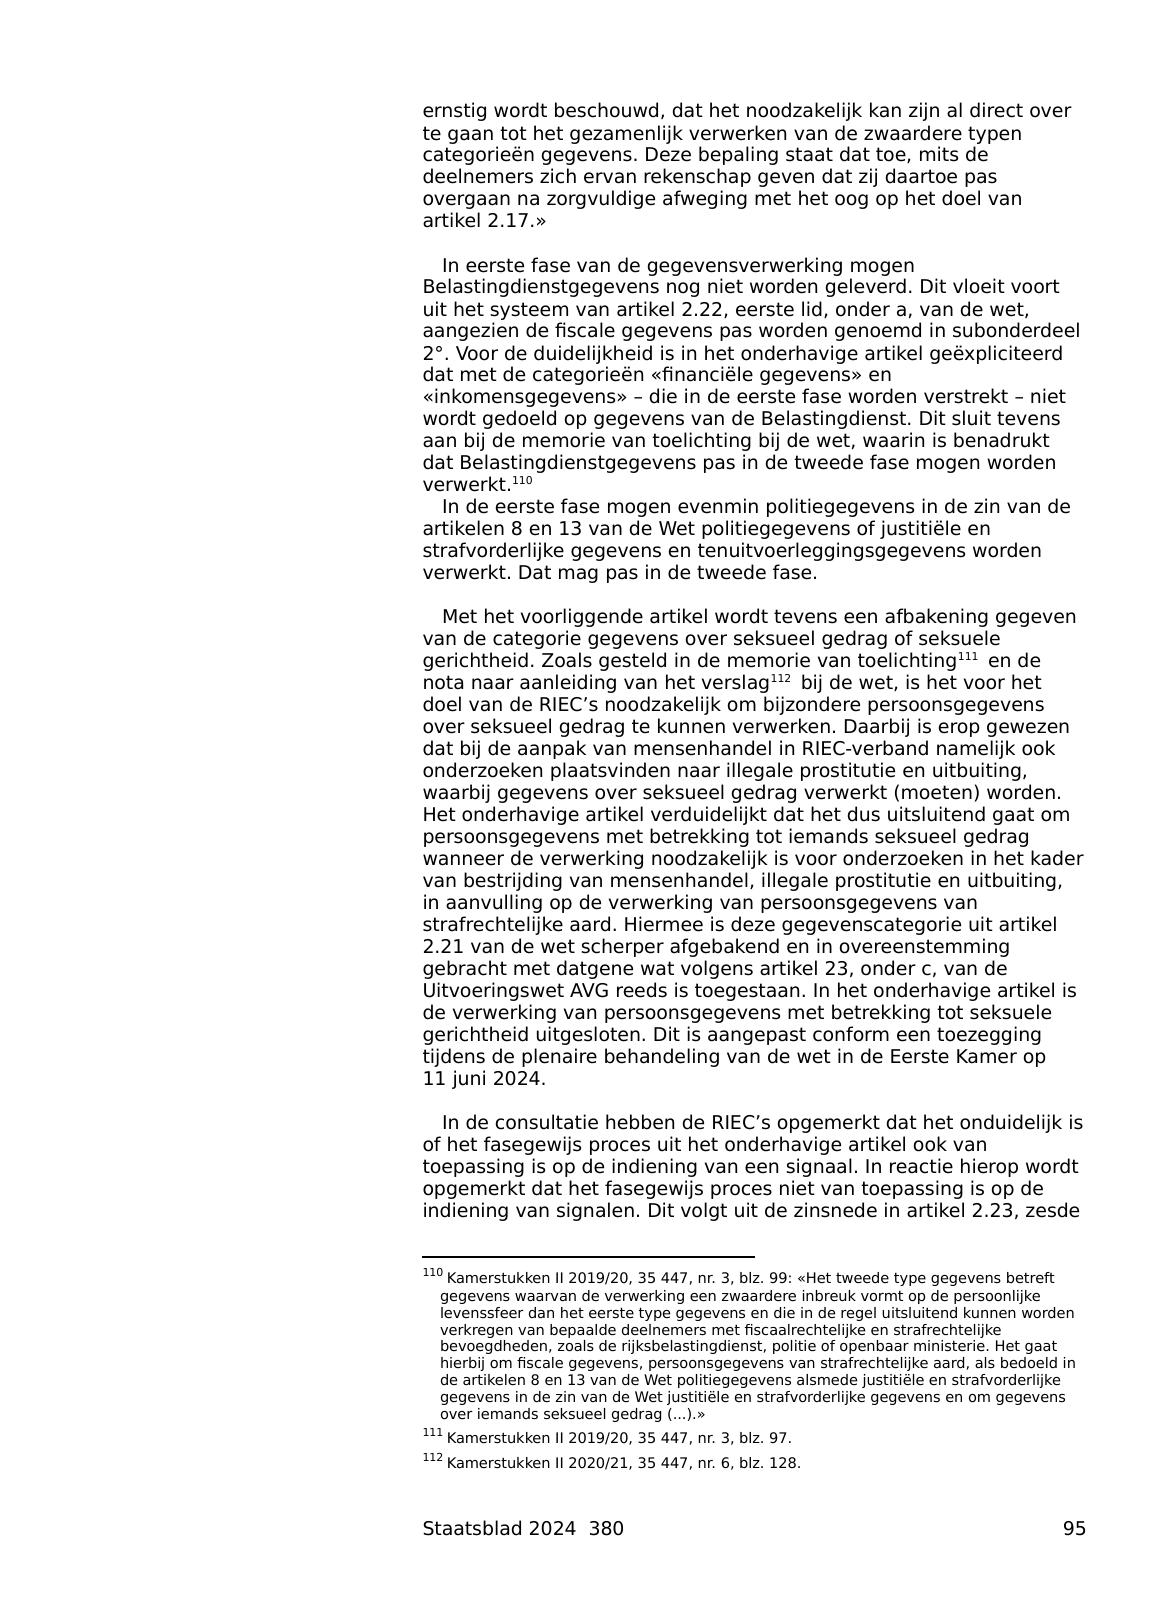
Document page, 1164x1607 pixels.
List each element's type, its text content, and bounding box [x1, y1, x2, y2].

text In eerste fase van de gegevensverwerking mogen Belastingdienstgegevens nog niet worden geleverd. Dit vloeit voort uit het systeem van artikel 2.22, eerste lid, onder a, van de wet, aangezien de fiscale gegevens pas worden genoemd in subonderdeel 2°. Voor de duidelijkheid is in het onderhavige artikel geëxpliciteerd dat met de categorieën «financiële gegevens» en «inkomensgegevens» – die in de eerste fase worden verstrekt – niet wordt gedoeld op gegevens van de Belastingdienst. Dit sluit tevens aan bij de memorie van toelichting bij de wet, waarin is benadrukt dat Belastingdienstgegevens pas in de tweede fase mogen worden verwerkt. [422, 254, 1087, 496]
text Kamerstukken II 2019/20, 35 447, nr. 3, blz. 97. [422, 1426, 1087, 1448]
text ernstig wordt beschouwd, dat het noodzakelijk kan zijn al direct over te gaan tot het gezamenlijk verwerken van de zwaardere typen categorieën gegevens. Deze bepaling staat dat toe, mits de deelnemers zich ervan rekenschap geven dat zij daartoe pas overgaan na zorgvuldige afweging met het oog op het doel van artikel 2.17.» [422, 100, 1087, 232]
text In de eerste fase mogen evenmin politiegegevens in de zin van de artikelen 8 en 13 van de Wet politiegegevens of justitiële en strafvorderlijke gegevens en tenuitvoerleggingsgegevens worden verwerkt. Dat mag pas in de tweede fase. [422, 496, 1087, 584]
text In de consultatie hebben de RIEC’s opgemerkt dat het onduidelijk is of het fasegewijs proces uit het onderhavige artikel ook van toepassing is op de indiening van een signaal. In reactie hierop wordt opgemerkt dat het fasegewijs proces niet van toepassing is op de indiening van signalen. Dit volgt uit de zinsnede in artikel 2.23, zesde [422, 1112, 1087, 1222]
text Met het voorliggende artikel wordt tevens een afbakening gegeven van de categorie gegevens over seksueel gedrag of seksuele gerichtheid. Zoals gesteld in de memorie van toelichting en de nota naar aanleiding van het verslag bij de wet, is het voor het doel van de RIEC’s noodzakelijk om bijzondere persoonsgegevens over seksueel gedrag te kunnen verwerken. Daarbij is erop gewezen dat bij de aanpak van mensenhandel in RIEC-verband namelijk ook onderzoeken plaatsvinden naar illegale prostitutie en uitbuiting, waarbij gegevens over seksueel gedrag verwerkt (moeten) worden. Het onderhavige artikel verduidelijkt dat het dus uitsluitend gaat om persoonsgegevens met betrekking tot iemands seksueel gedrag wanneer de verwerking noodzakelijk is voor onderzoeken in het kader van bestrijding van mensenhandel, illegale prostitutie en uitbuiting, in aanvulling op de verwerking van persoonsgegevens van strafrechtelijke aard. Hiermee is deze gegevenscategorie uit artikel 2.21 van de wet scherper afgebakend en in overeenstemming gebracht met datgene wat volgens artikel 23, onder c, van de Uitvoeringswet AVG reeds is toegestaan. In het onderhavige artikel is de verwerking van persoonsgegevens met betrekking tot seksuele gerichtheid uitgesloten. Dit is aangepast conform een toezegging tijdens de plenaire behandeling van de wet in de Eerste Kamer op 11 juni 2024. [422, 606, 1087, 1090]
text Kamerstukken II 2019/20, 35 447, nr. 3, blz. 99: «Het tweede type gegevens betreft gegevens waarvan de verwerking een zwaardere inbreuk vormt op de persoonlijke levenssfeer dan het eerste type gegevens en die in de regel uitsluitend kunnen worden verkregen van bepaalde deelnemers met fiscaalrechtelijke en strafrechtelijke bevoegdheden, zoals de rijksbelastingdienst, politie of openbaar ministerie. Het gaat hierbij om fiscale gegevens, persoonsgegevens van strafrechtelijke aard, als bedoeld in de artikelen 8 en 13 van de Wet politiegegevens alsmede justitiële en strafvorderlijke gegevens in de zin van de Wet justitiële en strafvorderlijke gegevens en om gegevens over iemands seksueel gedrag (...).» [422, 1266, 1087, 1423]
text Kamerstukken II 2020/21, 35 447, nr. 6, blz. 128. [422, 1451, 1087, 1473]
